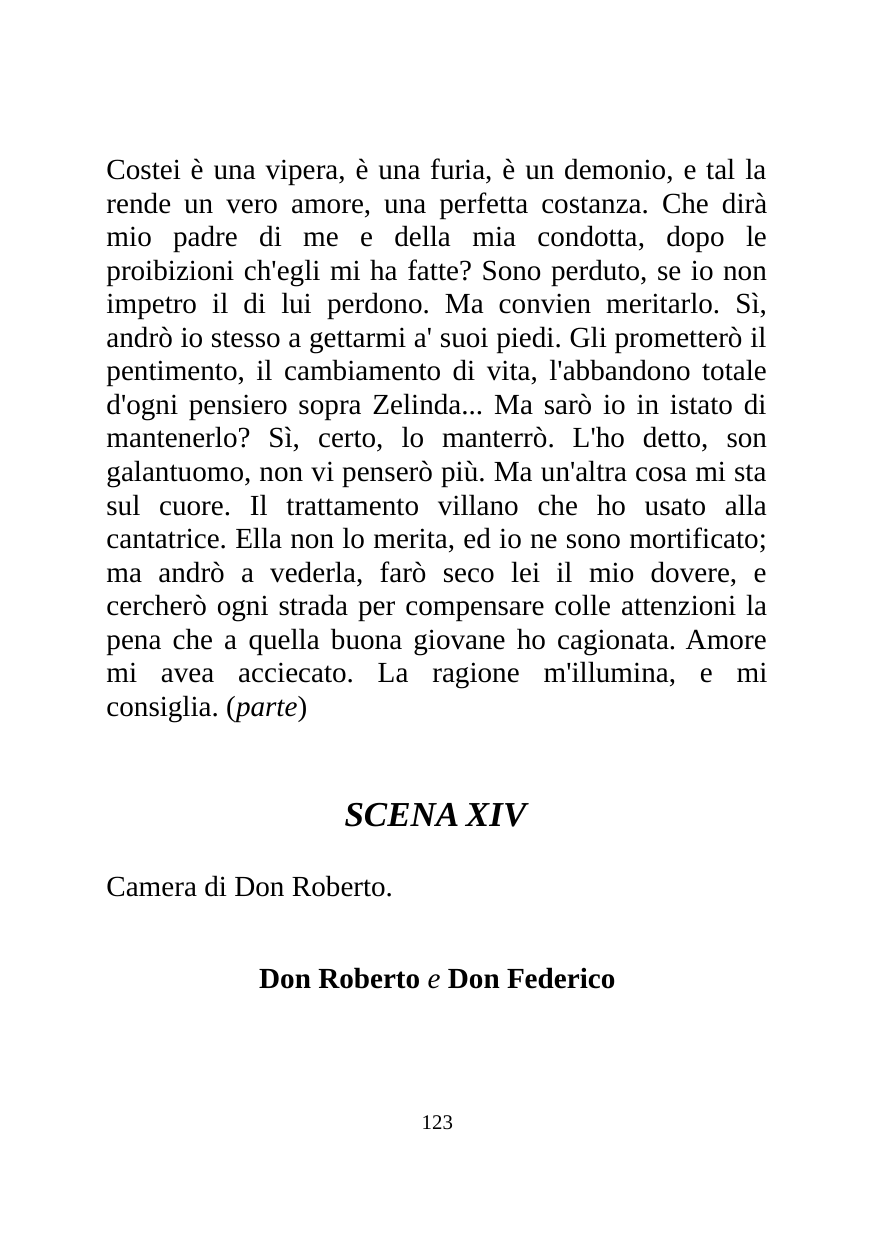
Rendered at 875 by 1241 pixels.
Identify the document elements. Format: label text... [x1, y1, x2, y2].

subtitle SCENA XIV [106, 793, 768, 833]
text Costei è una vipera, è una furia, è un demonio, e tal la rende un vero amore, una perfetta costanza. Che dirà mio padre di me e della mia condotta, dopo le proibizioni ch'egli mi ha fatte? Sono perduto, se io non impetro il di lui perdono. Ma convien meritarlo. Sì, andrò io stesso a gettarmi a' suoi piedi. Gli prometterò il pentimento, il cambiamento di vita, l'abbandono totale d'ogni pensiero sopra Zelinda... Ma sarò io in istato di mantenerlo? Sì, certo, lo manterrò. L'ho detto, son galantuomo, non vi penserò più. Ma un'altra cosa mi sta sul cuore. Il trattamento villano che ho usato alla cantatrice. Ella non lo merita, ed io ne sono mortificato; ma andrò a vederla, farò seco lei il mio dovere, e cercherò ogni strada per compensare colle attenzioni la pena che a quella buona giovane ho cagionata. Amore mi avea acciecato. La ragione m'illumina, e mi consiglia. (parte) [106, 152, 768, 722]
text Don Roberto e Don Federico [106, 961, 768, 994]
text Camera di Don Roberto. [106, 869, 768, 902]
